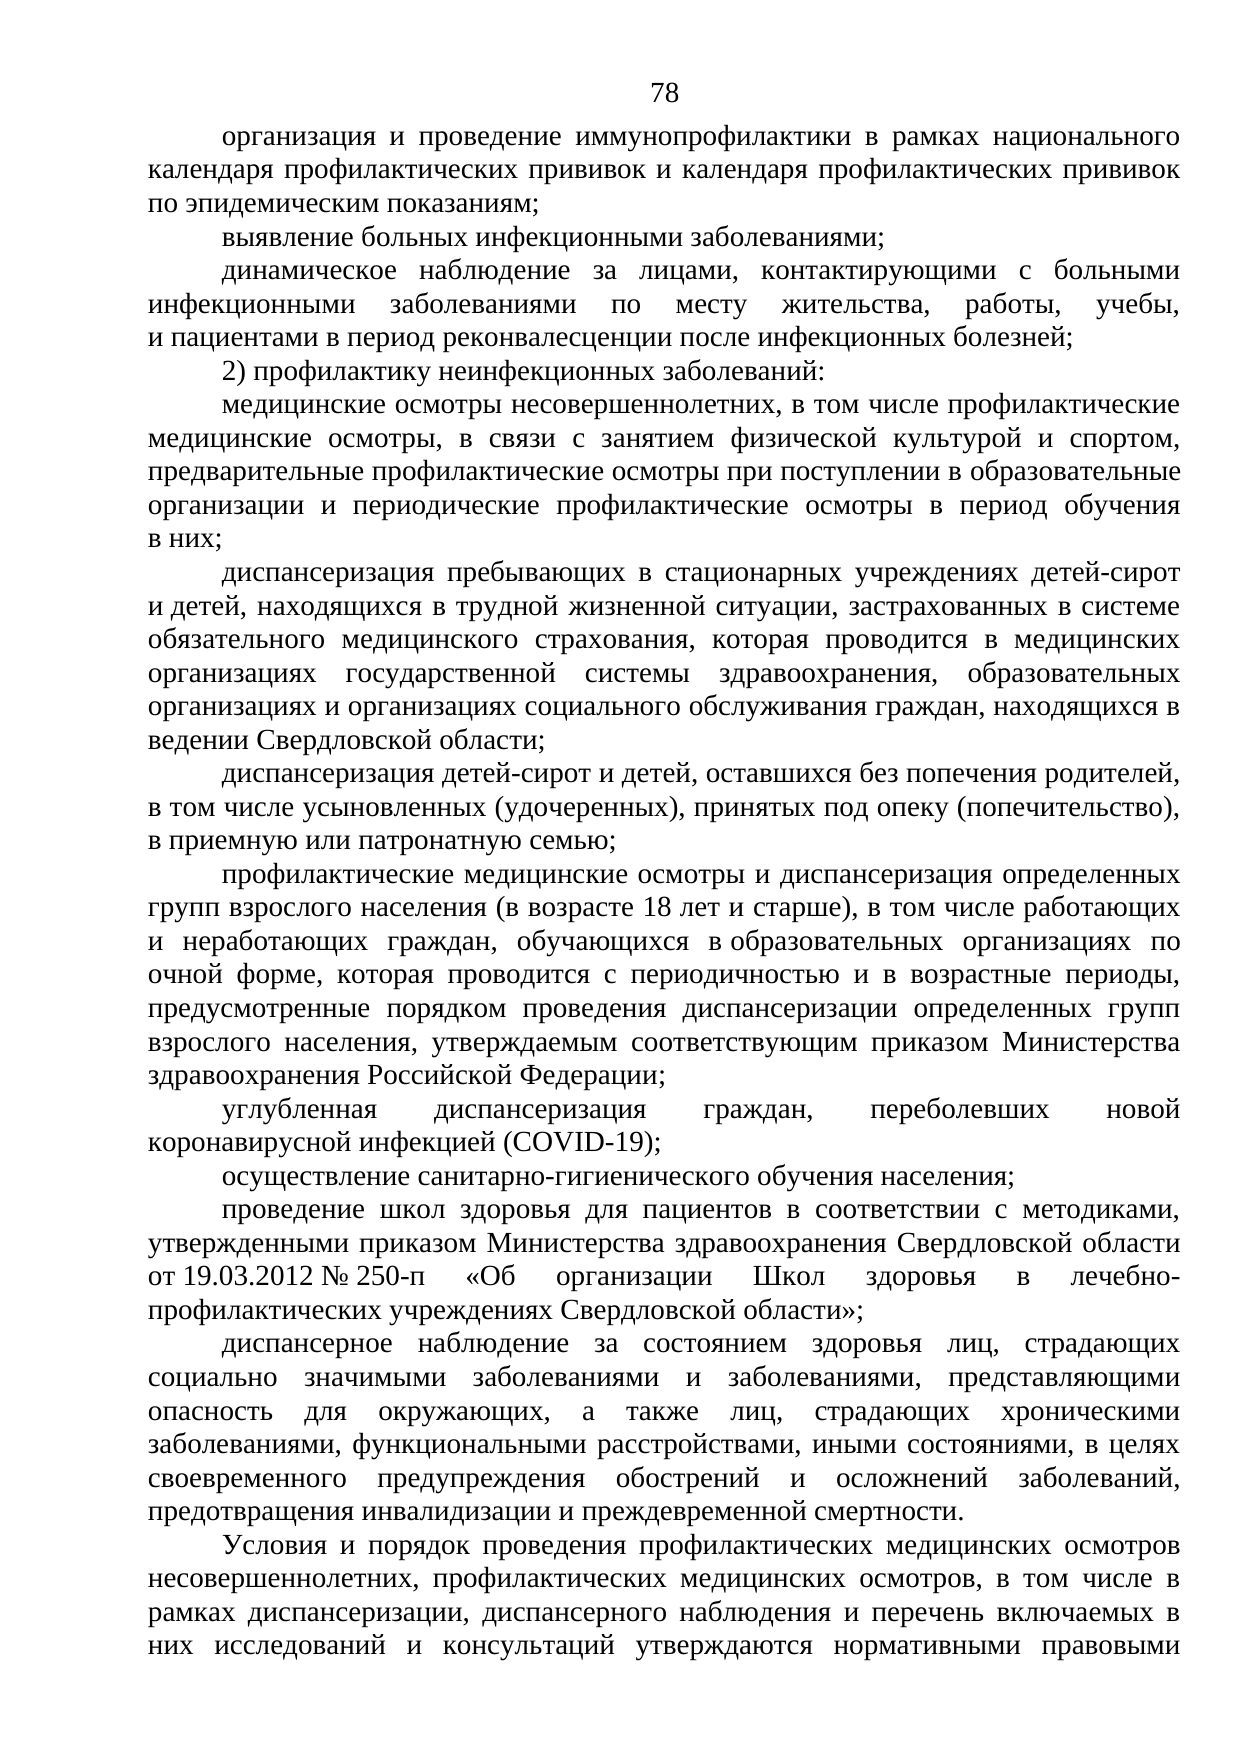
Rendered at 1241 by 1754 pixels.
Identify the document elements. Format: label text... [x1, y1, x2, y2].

text диспансерное наблюдение за состоянием здоровья лиц, страдающих социально значимыми заболеваниями и заболеваниями, представляющими опасность для окружающих, а также лиц, страдающих хроническими заболеваниями, функциональными расстройствами, иными состояниями, в целях своевременного предупреждения обострений и осложнений заболеваний, предотвращения инвалидизации и преждевременной смертности. [148, 1326, 1181, 1527]
text медицинские осмотры несовершеннолетних, в том числе профилактические медицинские осмотры, в связи с занятием физической культурой и спортом, предварительные профилактические осмотры при поступлении в образовательные организации и периодические профилактические осмотры в период обучения в них; [148, 386, 1181, 554]
text осуществление санитарно-гигиенического обучения населения; [148, 1158, 1181, 1191]
text диспансеризация пребывающих в стационарных учреждениях детей-сирот и детей, находящихся в трудной жизненной ситуации, застрахованных в системе обязательного медицинского страхования, которая проводится в медицинских организациях государственной системы здравоохранения, образовательных организациях и организациях социального обслуживания граждан, находящихся в ведении Свердловской области; [148, 554, 1181, 755]
text выявление больных инфекционными заболеваниями; [148, 219, 1181, 252]
text Условия и порядок проведения профилактических медицинских осмотров несовершеннолетних, профилактических медицинских осмотров, в том числе в рамках диспансеризации, диспансерного наблюдения и перечень включаемых в них исследований и консультаций утверждаются нормативными правовыми [148, 1527, 1181, 1661]
text углубленная диспансеризация граждан, переболевших новой коронавирусной инфекцией (COVID-19); [148, 1091, 1181, 1158]
text профилактические медицинские осмотры и диспансеризация определенных групп взрослого населения (в возрасте 18 лет и старше), в том числе работающих и неработающих граждан, обучающихся в образовательных организациях по очной форме, которая проводится с периодичностью и в возрастные периоды, предусмотренные порядком проведения диспансеризации определенных групп взрослого населения, утверждаемым соответствующим приказом Министерства здравоохранения Российской Федерации; [148, 856, 1181, 1091]
text проведение школ здоровья для пациентов в соответствии с методиками, утвержденными приказом Министерства здравоохранения Свердловской области от 19.03.2012 № 250‑п «Об организации Школ здоровья в лечебно-профилактических учреждениях Свердловской области»; [148, 1191, 1181, 1326]
text организация и проведение иммунопрофилактики в рамках национального календаря профилактических прививок и календаря профилактических прививок по эпидемическим показаниям; [148, 118, 1181, 219]
text диспансеризация детей-сирот и детей, оставшихся без попечения родителей, в том числе усыновленных (удочеренных), принятых под опеку (попечительство), в приемную или патронатную семью; [148, 755, 1181, 856]
text динамическое наблюдение за лицами, контактирующими с больными инфекционными заболеваниями по месту жительства, работы, учебы, и пациентами в период реконвалесценции после инфекционных болезней; [148, 252, 1181, 353]
text 2) профилактику неинфекционных заболеваний: [148, 353, 1181, 386]
